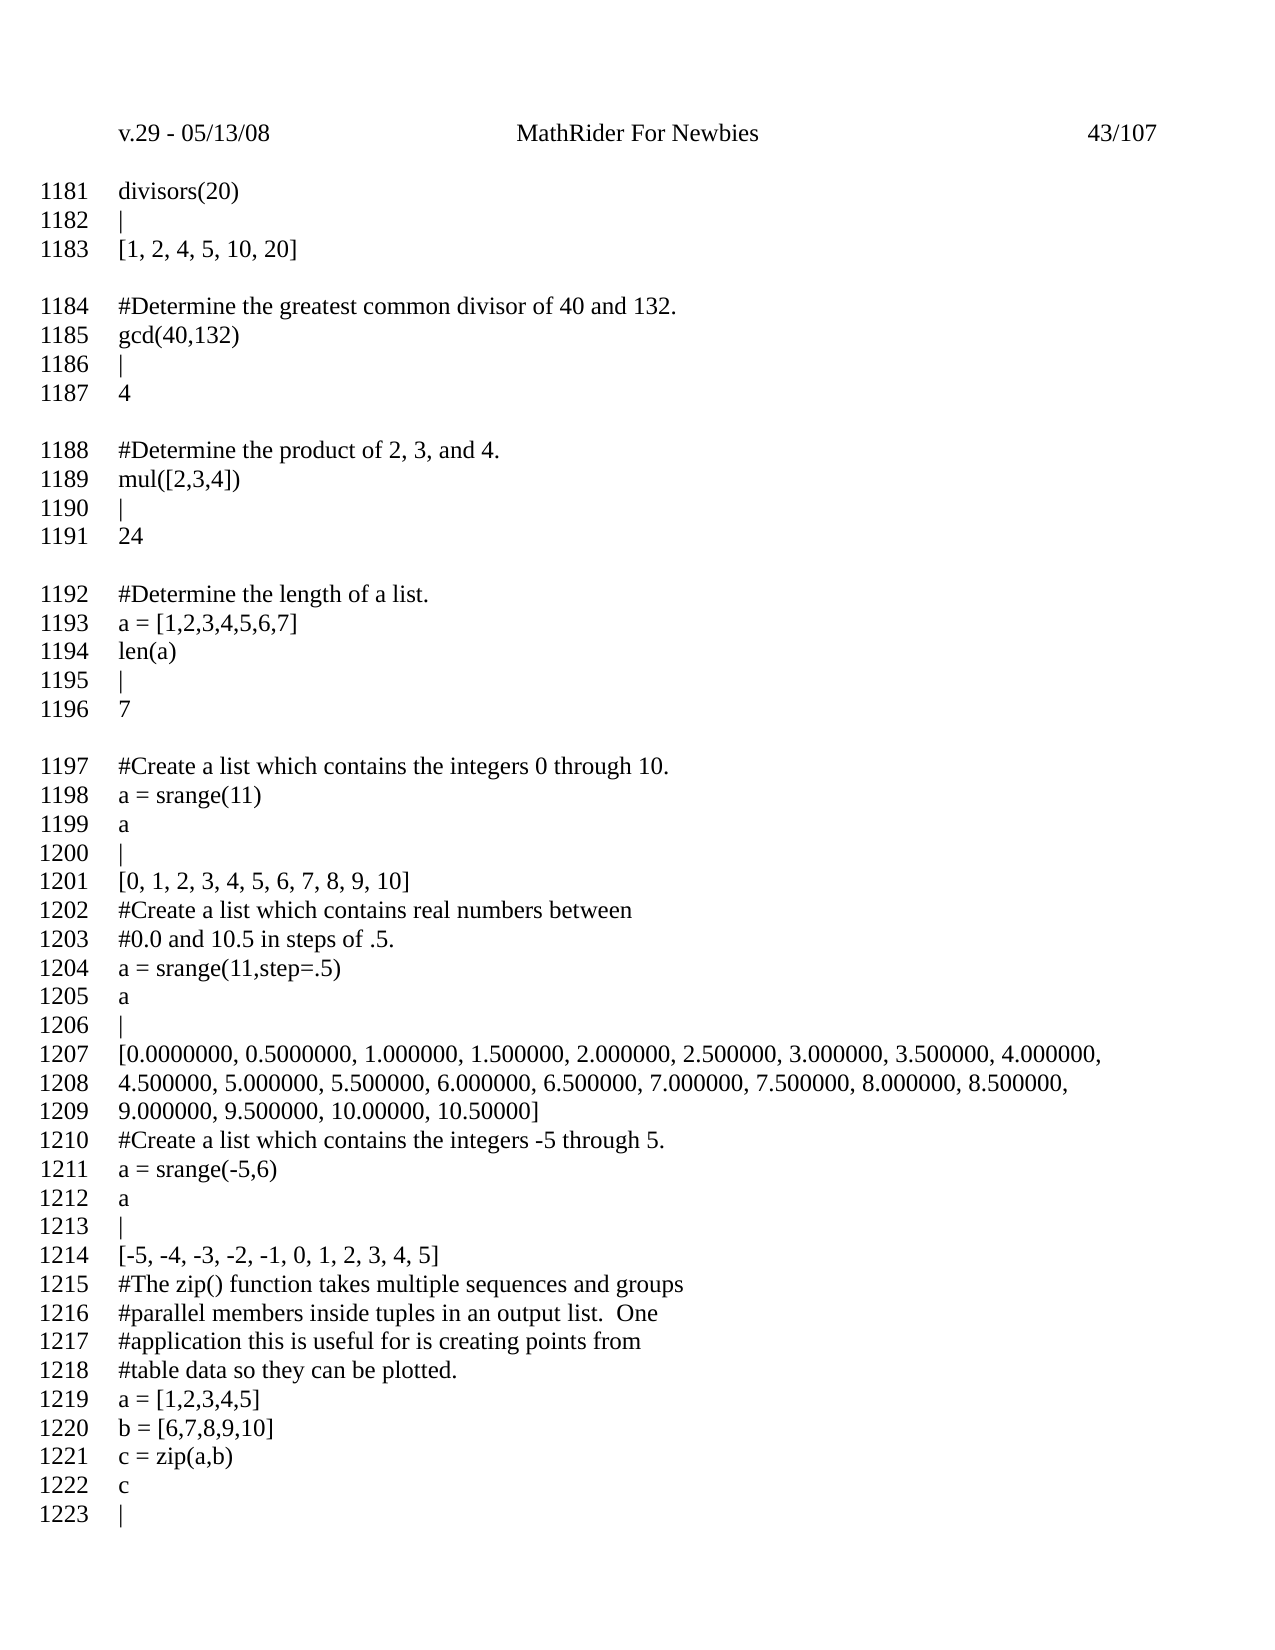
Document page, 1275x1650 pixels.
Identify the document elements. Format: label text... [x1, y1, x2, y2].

text a [118, 1183, 1157, 1211]
text #parallel members inside tuples in an output list. One [118, 1298, 1157, 1326]
text #table data so they can be plotted. [118, 1355, 1157, 1384]
text gcd(40,132) [118, 320, 1157, 349]
text b = [6,7,8,9,10] [118, 1413, 1157, 1441]
text 7 [118, 694, 1157, 723]
text a = srange(11,step=.5) [118, 953, 1157, 981]
text | [118, 493, 1157, 521]
text a [118, 981, 1157, 1010]
text 4 [118, 378, 1157, 406]
text a = srange(11) [118, 780, 1157, 809]
text #The zip() function takes multiple sequences and groups [118, 1269, 1157, 1298]
text | [118, 1499, 1157, 1528]
text #Create a list which contains real numbers between [118, 895, 1157, 924]
text #Determine the greatest common divisor of 40 and 132. [118, 291, 1157, 320]
text #Create a list which contains the integers -5 through 5. [118, 1125, 1157, 1154]
text #Create a list which contains the integers 0 through 10. [118, 751, 1157, 780]
text #Determine the product of 2, 3, and 4. [118, 435, 1157, 464]
text divisors(20) [118, 176, 1157, 205]
text #0.0 and 10.5 in steps of .5. [118, 924, 1157, 953]
text | [118, 205, 1157, 234]
text #Determine the length of a list. [118, 579, 1157, 608]
text a = srange(-5,6) [118, 1154, 1157, 1183]
text | [118, 1010, 1157, 1039]
text | [118, 665, 1157, 694]
text c = zip(a,b) [118, 1441, 1157, 1470]
text 24 [118, 521, 1157, 550]
text | [118, 349, 1157, 378]
text | [118, 1211, 1157, 1240]
text [0, 1, 2, 3, 4, 5, 6, 7, 8, 9, 10] [118, 866, 1157, 895]
text a = [1,2,3,4,5] [118, 1384, 1157, 1413]
text len(a) [118, 636, 1157, 665]
text [1, 2, 4, 5, 10, 20] [118, 234, 1157, 263]
text #application this is useful for is creating points from [118, 1326, 1157, 1355]
text a [118, 809, 1157, 838]
text c [118, 1470, 1157, 1499]
text mul([2,3,4]) [118, 464, 1157, 493]
text [0.0000000, 0.5000000, 1.000000, 1.500000, 2.000000, 2.500000, 3.000000, 3.500000, 4.000000, 4.500000, 5.000000, 5.500000, 6.000000, 6.500000, 7.000000, 7.500000, 8.000000, 8.500000, 9.000000, 9.500000, 10.00000, 10.50000] [118, 1039, 1157, 1125]
text a = [1,2,3,4,5,6,7] [118, 608, 1157, 636]
text [-5, -4, -3, -2, -1, 0, 1, 2, 3, 4, 5] [118, 1240, 1157, 1269]
text | [118, 838, 1157, 866]
